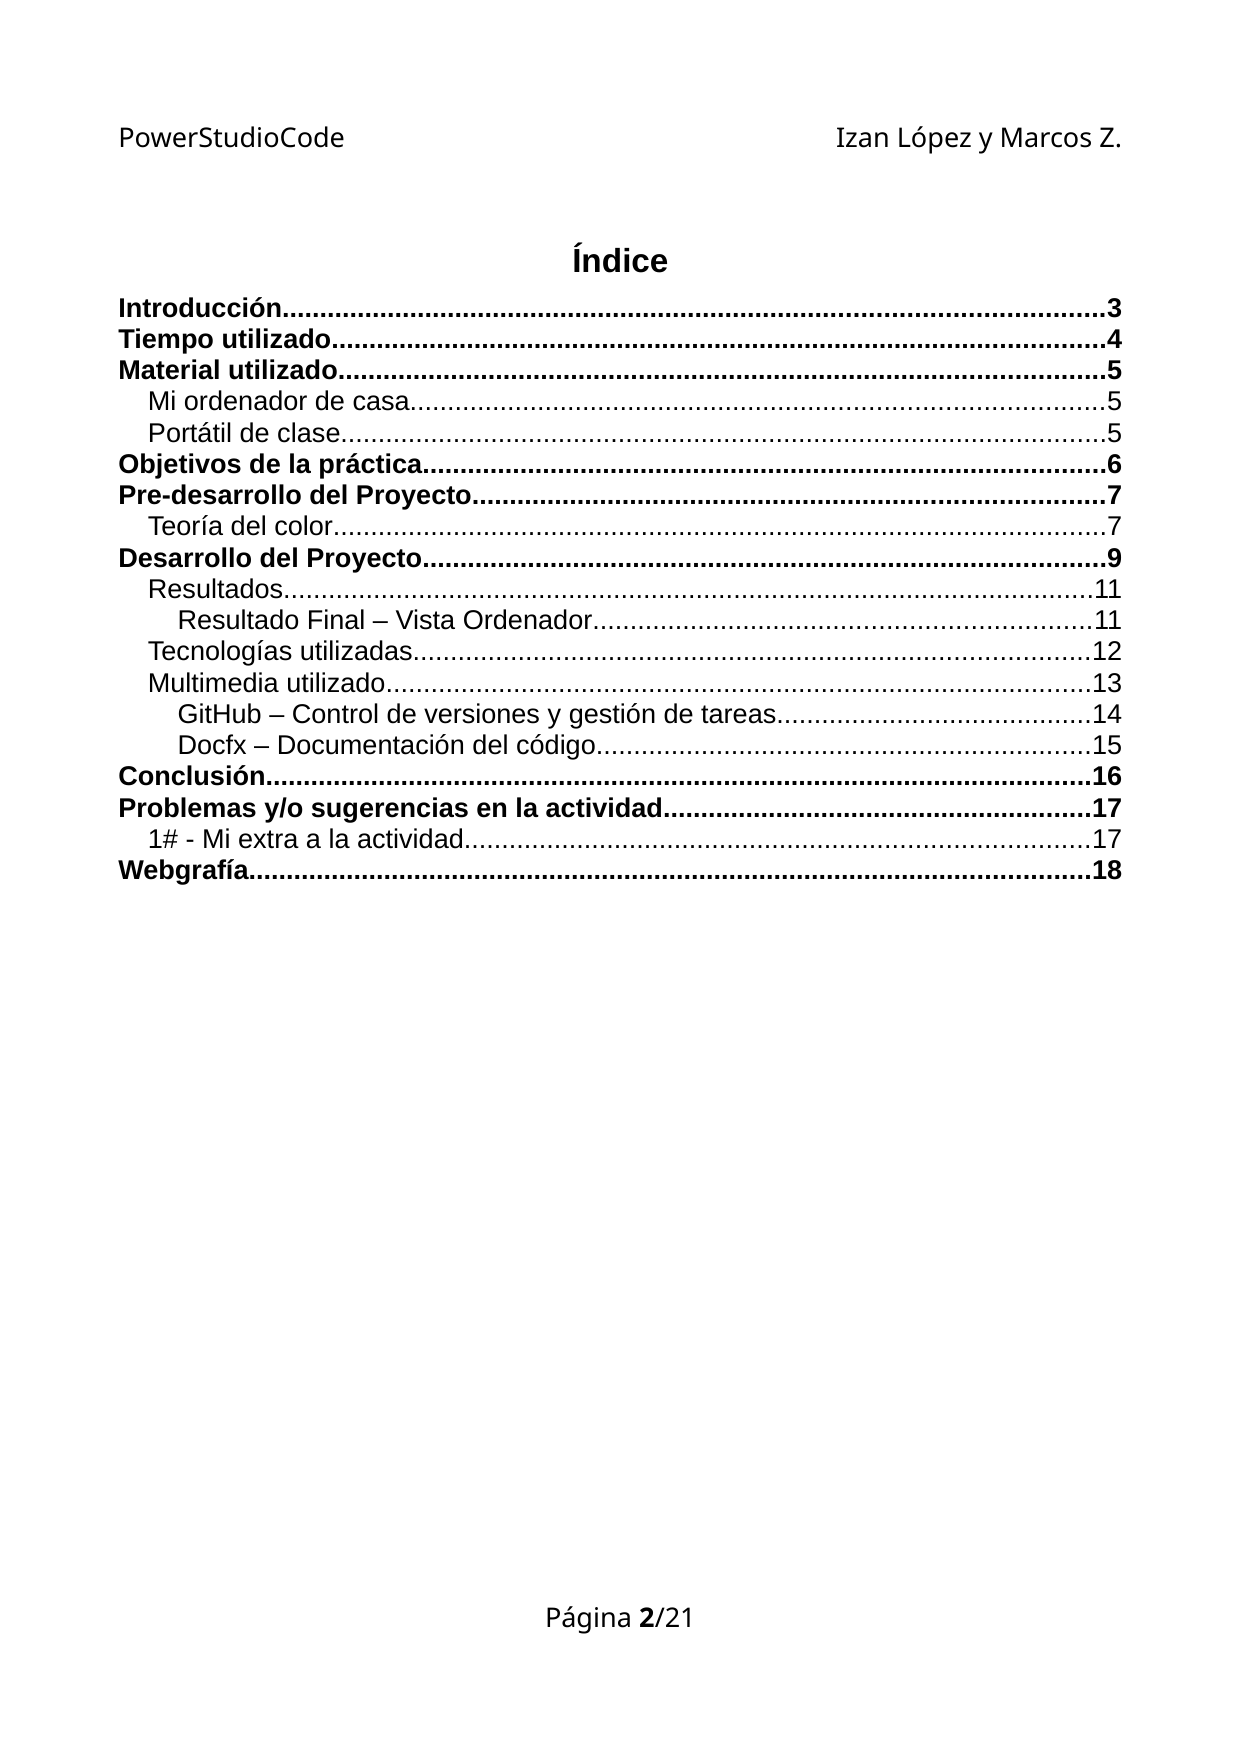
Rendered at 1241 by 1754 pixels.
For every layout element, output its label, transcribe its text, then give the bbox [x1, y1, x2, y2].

subtitle Índice [118, 241, 1122, 279]
subtitle Objetivos de la práctica 6 [118, 448, 1122, 479]
subtitle Introducción 3 [118, 292, 1122, 323]
text Mi ordenador de casa 5 [148, 385, 1122, 417]
subtitle Material utilizado 5 [118, 354, 1122, 385]
text 1# - Mi extra a la actividad 17 [148, 823, 1122, 854]
subtitle Webgrafía 18 [118, 854, 1122, 885]
subtitle Pre-desarrollo del Proyecto 7 [118, 479, 1122, 510]
text Docfx – Documentación del código 15 [177, 729, 1122, 760]
text Multimedia utilizado 13 [148, 667, 1122, 698]
subtitle Desarrollo del Proyecto 9 [118, 542, 1122, 573]
text Portátil de clase 5 [148, 417, 1122, 448]
subtitle Problemas y/o sugerencias en la actividad 17 [118, 792, 1122, 823]
text Teoría del color 7 [148, 510, 1122, 542]
text Tecnologías utilizadas 12 [148, 635, 1122, 667]
subtitle Conclusión 16 [118, 760, 1122, 792]
text Resultados 11 [148, 573, 1122, 604]
text Resultado Final – Vista Ordenador 11 [177, 604, 1122, 635]
subtitle Tiempo utilizado 4 [118, 323, 1122, 354]
text GitHub – Control de versiones y gestión de tareas 14 [177, 698, 1122, 729]
